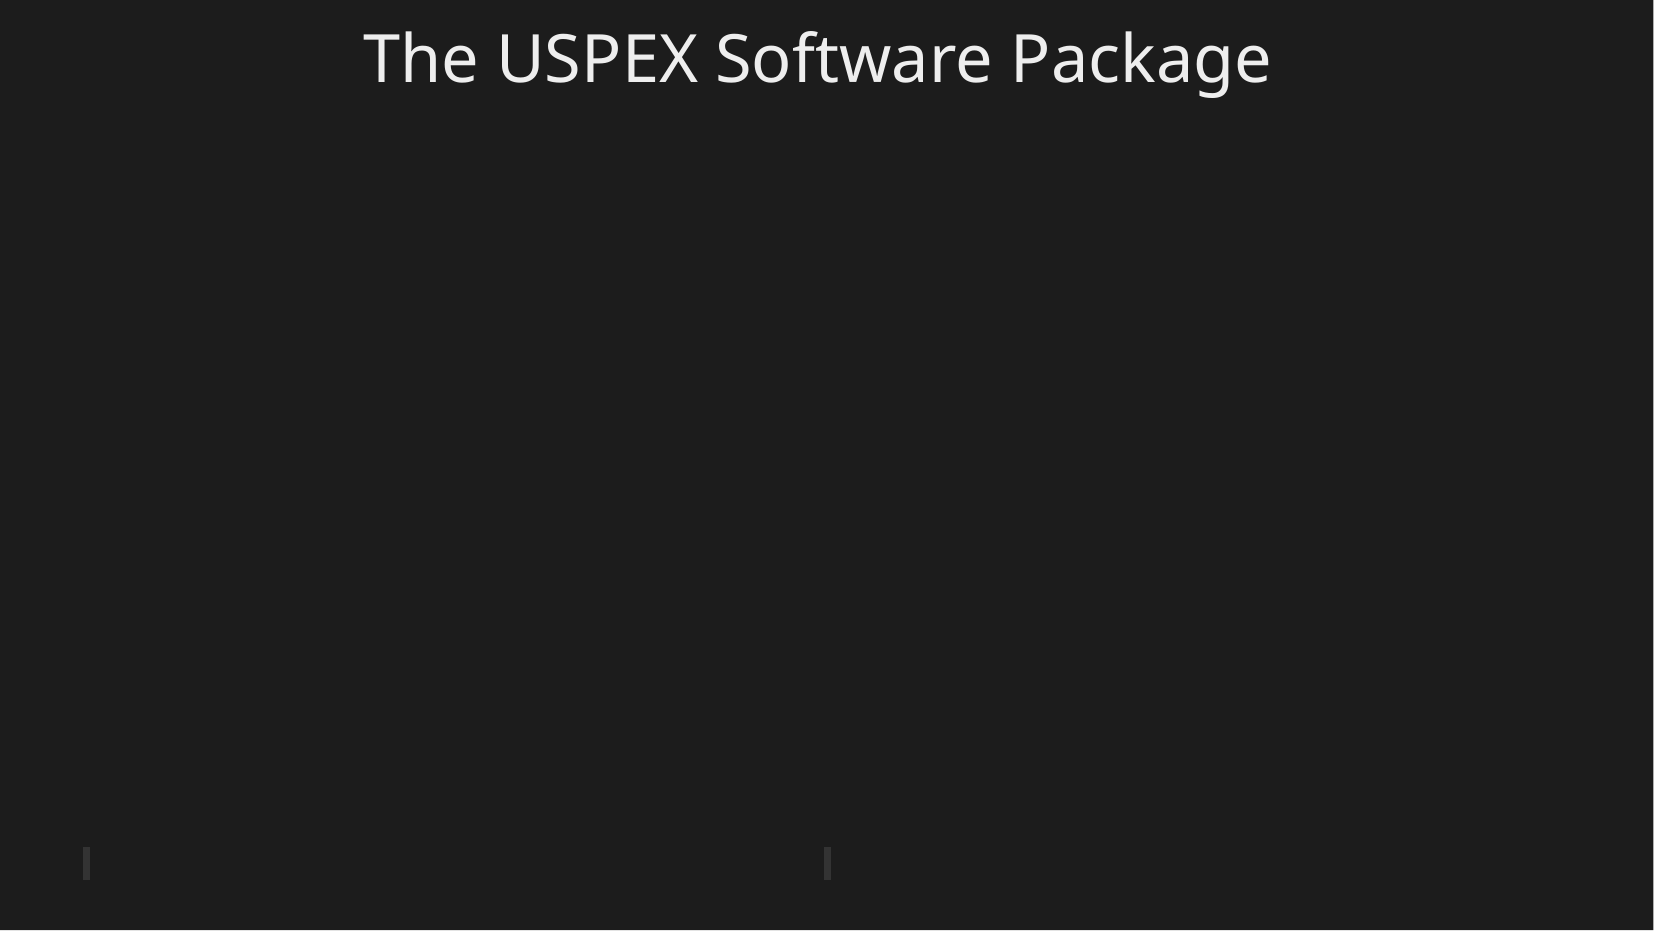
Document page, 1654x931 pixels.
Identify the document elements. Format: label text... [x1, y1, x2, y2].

title The USPEX Software Package [82, 0, 1571, 113]
